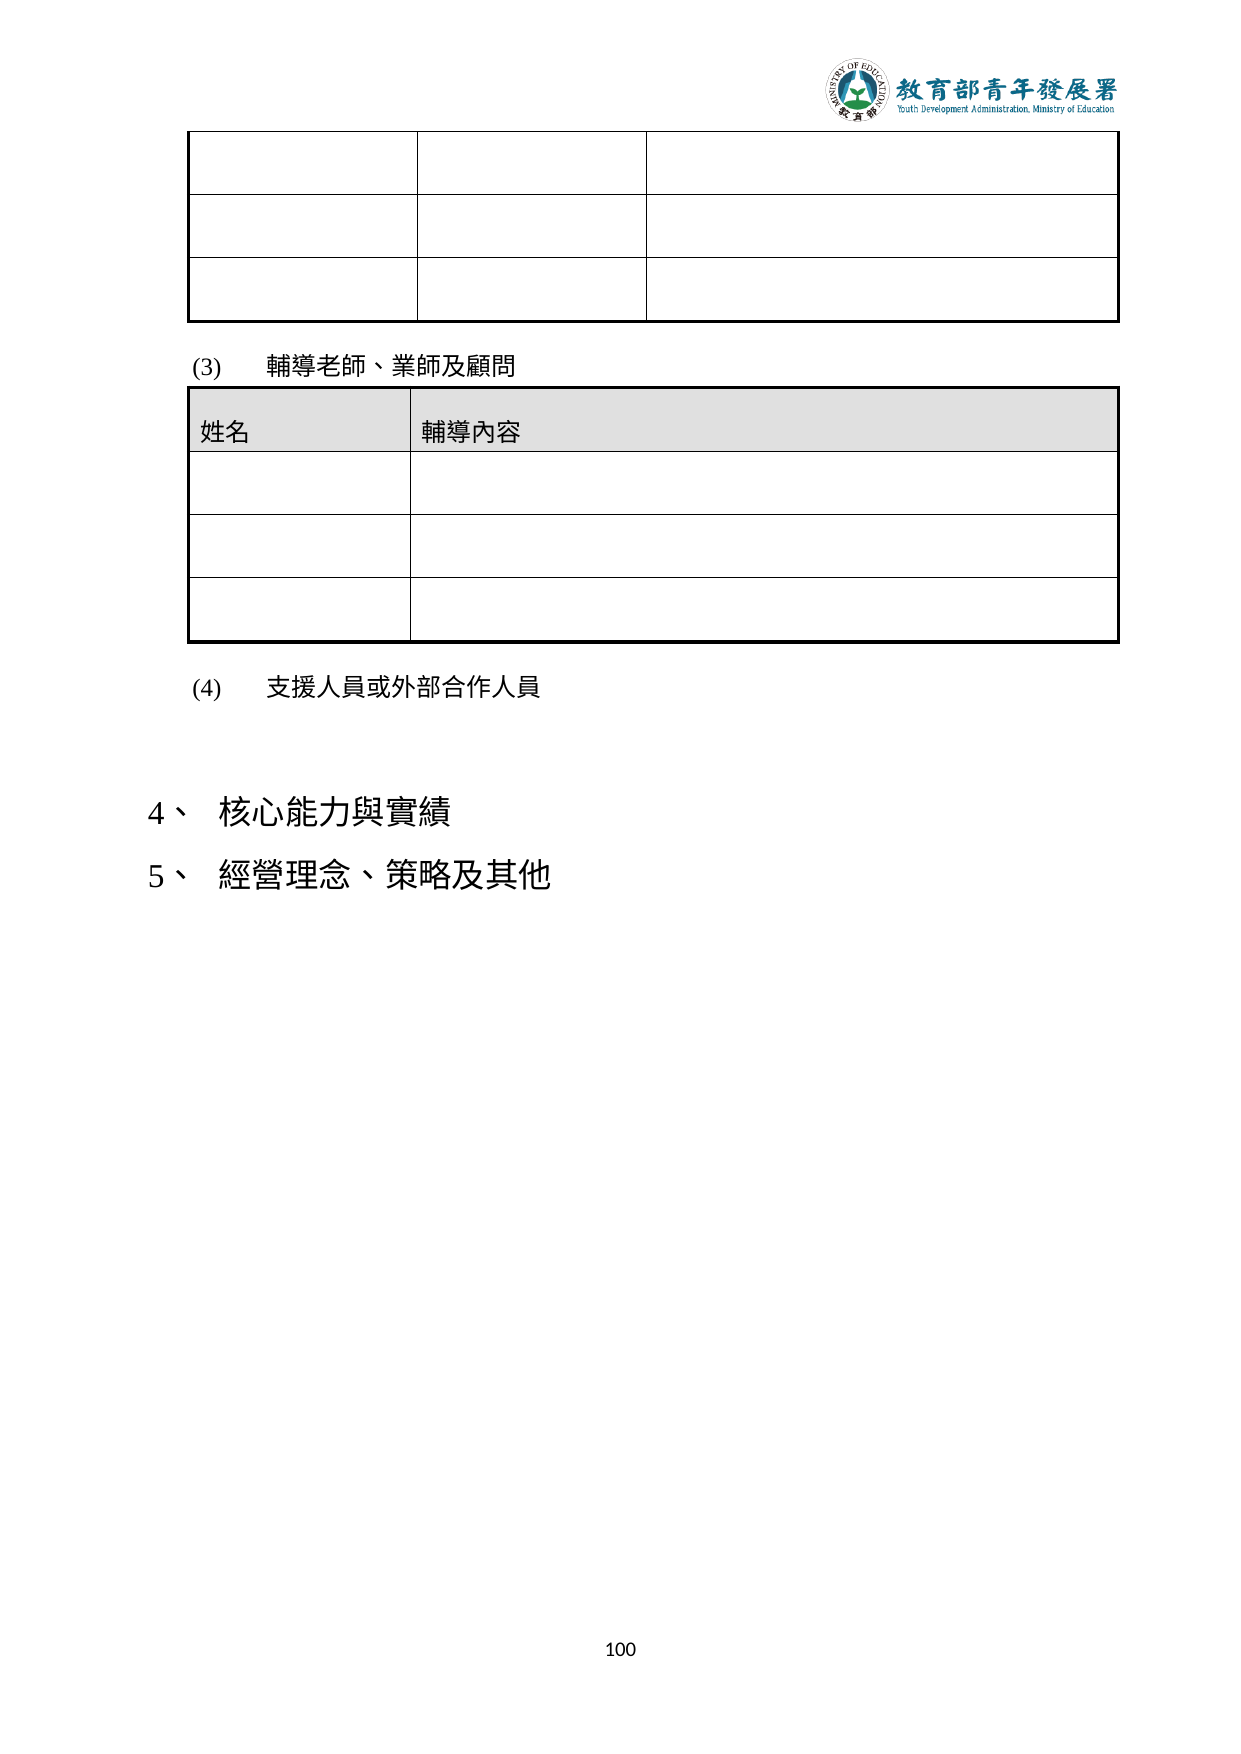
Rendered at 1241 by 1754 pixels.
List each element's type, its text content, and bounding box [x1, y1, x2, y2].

table_cell [190, 515, 410, 577]
table_header 姓名 [190, 389, 410, 451]
table_cell [411, 515, 1117, 577]
table_cell [411, 452, 1117, 514]
table_cell [411, 578, 1117, 640]
table_header 輔導內容 [411, 389, 1117, 451]
table_cell [647, 132, 1117, 194]
table_cell [190, 258, 417, 320]
table_cell [190, 132, 417, 194]
list 支援人員或外部合作人員 [192, 643, 1122, 706]
table_cell [190, 452, 410, 514]
list 經營理念、策略及其他 [148, 831, 1122, 893]
table_cell [190, 195, 417, 257]
table_cell [647, 258, 1117, 320]
table_cell [418, 258, 646, 320]
table_cell [418, 195, 646, 257]
list 核心能力與實績 [148, 768, 1122, 831]
list 輔導老師、業師及顧問 [192, 323, 1122, 386]
table_cell [190, 578, 410, 640]
table_cell [418, 132, 646, 194]
table_cell [647, 195, 1117, 257]
